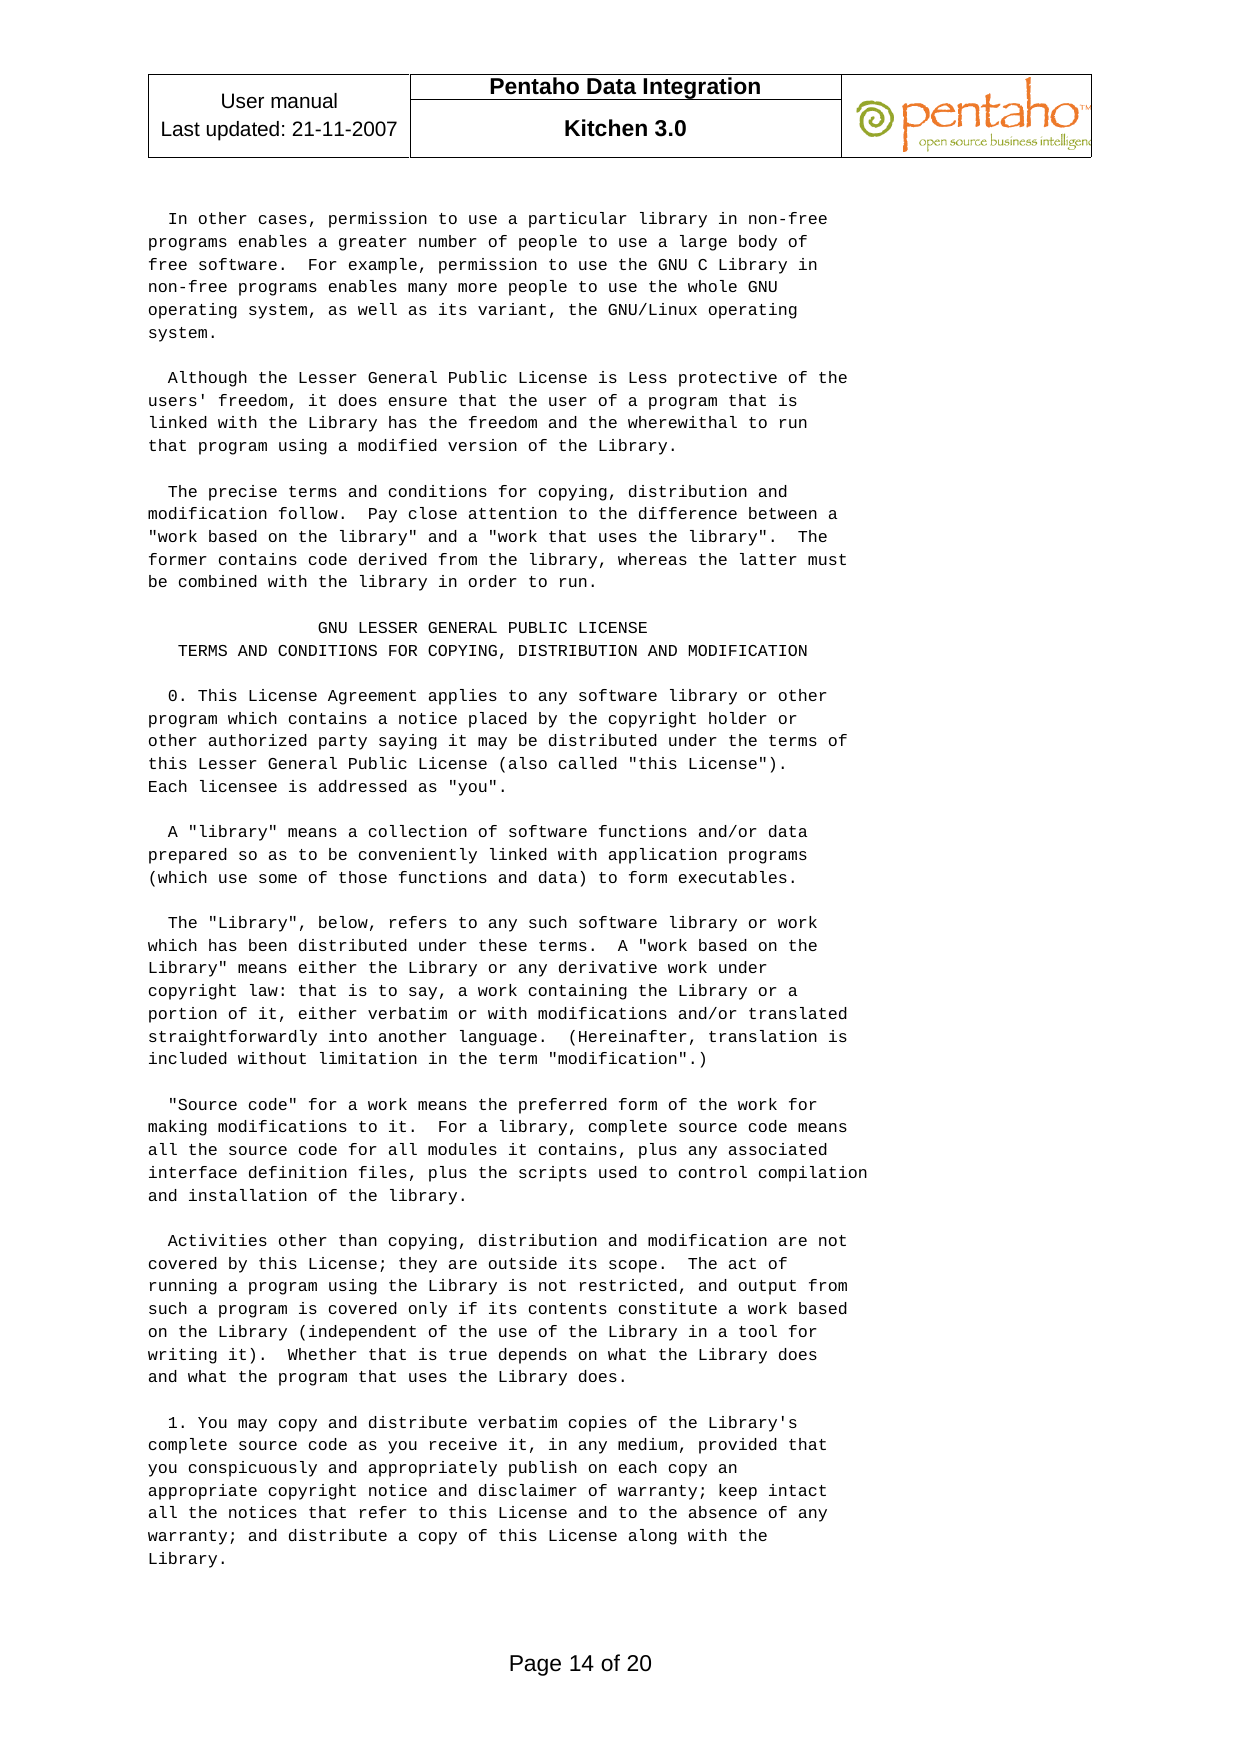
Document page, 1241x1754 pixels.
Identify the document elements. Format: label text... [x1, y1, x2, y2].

text In other cases, permission to use a particular library in non-free programs enables a greater number of people to use a large body of free software. For example, permission to use the GNU C Library in non-free programs enables many more people to use the whole GNU operating system, as well as its variant, the GNU/Linux operating system. Although the Lesser General Public License is Less protective of the users' freedom, it does ensure that the user of a program that is linked with the Library has the freedom and the wherewithal to run that program using a modified version of the Library. The precise terms and conditions for copying, distribution and modification follow. Pay close attention to the difference between a "work based on the library" and a "work that uses the library". The former contains code derived from the library, whereas the latter must be combined with the library in order to run. GNU LESSER GENERAL PUBLIC LICENSE TERMS AND CONDITIONS FOR COPYING, DISTRIBUTION AND MODIFICATION 0. This License Agreement applies to any software library or other program which contains a notice placed by the copyright holder or other authorized party saying it may be distributed under the terms of this Lesser General Public License (also called "this License"). Each licensee is addressed as "you". A "library" means a collection of software functions and/or data prepared so as to be conveniently linked with application programs (which use some of those functions and data) to form executables. The "Library", below, refers to any such software library or work which has been distributed under these terms. A "work based on the Library" means either the Library or any derivative work under copyright law: that is to say, a work containing the Library or a portion of it, either verbatim or with modifications and/or translated straightforwardly into another language. (Hereinafter, translation is included without limitation in the term "modification".) "Source code" for a work means the preferred form of the work for making modifications to it. For a library, complete source code means all the source code for all modules it contains, plus any associated interface definition files, plus the scripts used to control compilation and installation of the library. Activities other than copying, distribution and modification are not covered by this License; they are outside its scope. The act of running a program using the Library is not restricted, and output from such a program is covered only if its contents constitute a work based on the Library (independent of the use of the Library in a tool for writing it). Whether that is true depends on what the Library does and what the program that uses the Library does. 1. You may copy and distribute verbatim copies of the Library's complete source code as you receive it, in any medium, provided that you conspicuously and appropriately publish on each copy an appropriate copyright notice and disclaimer of warranty; keep intact all the notices that refer to this License and to the absence of any warranty; and distribute a copy of this License along with the Library. [148, 188, 1092, 1592]
